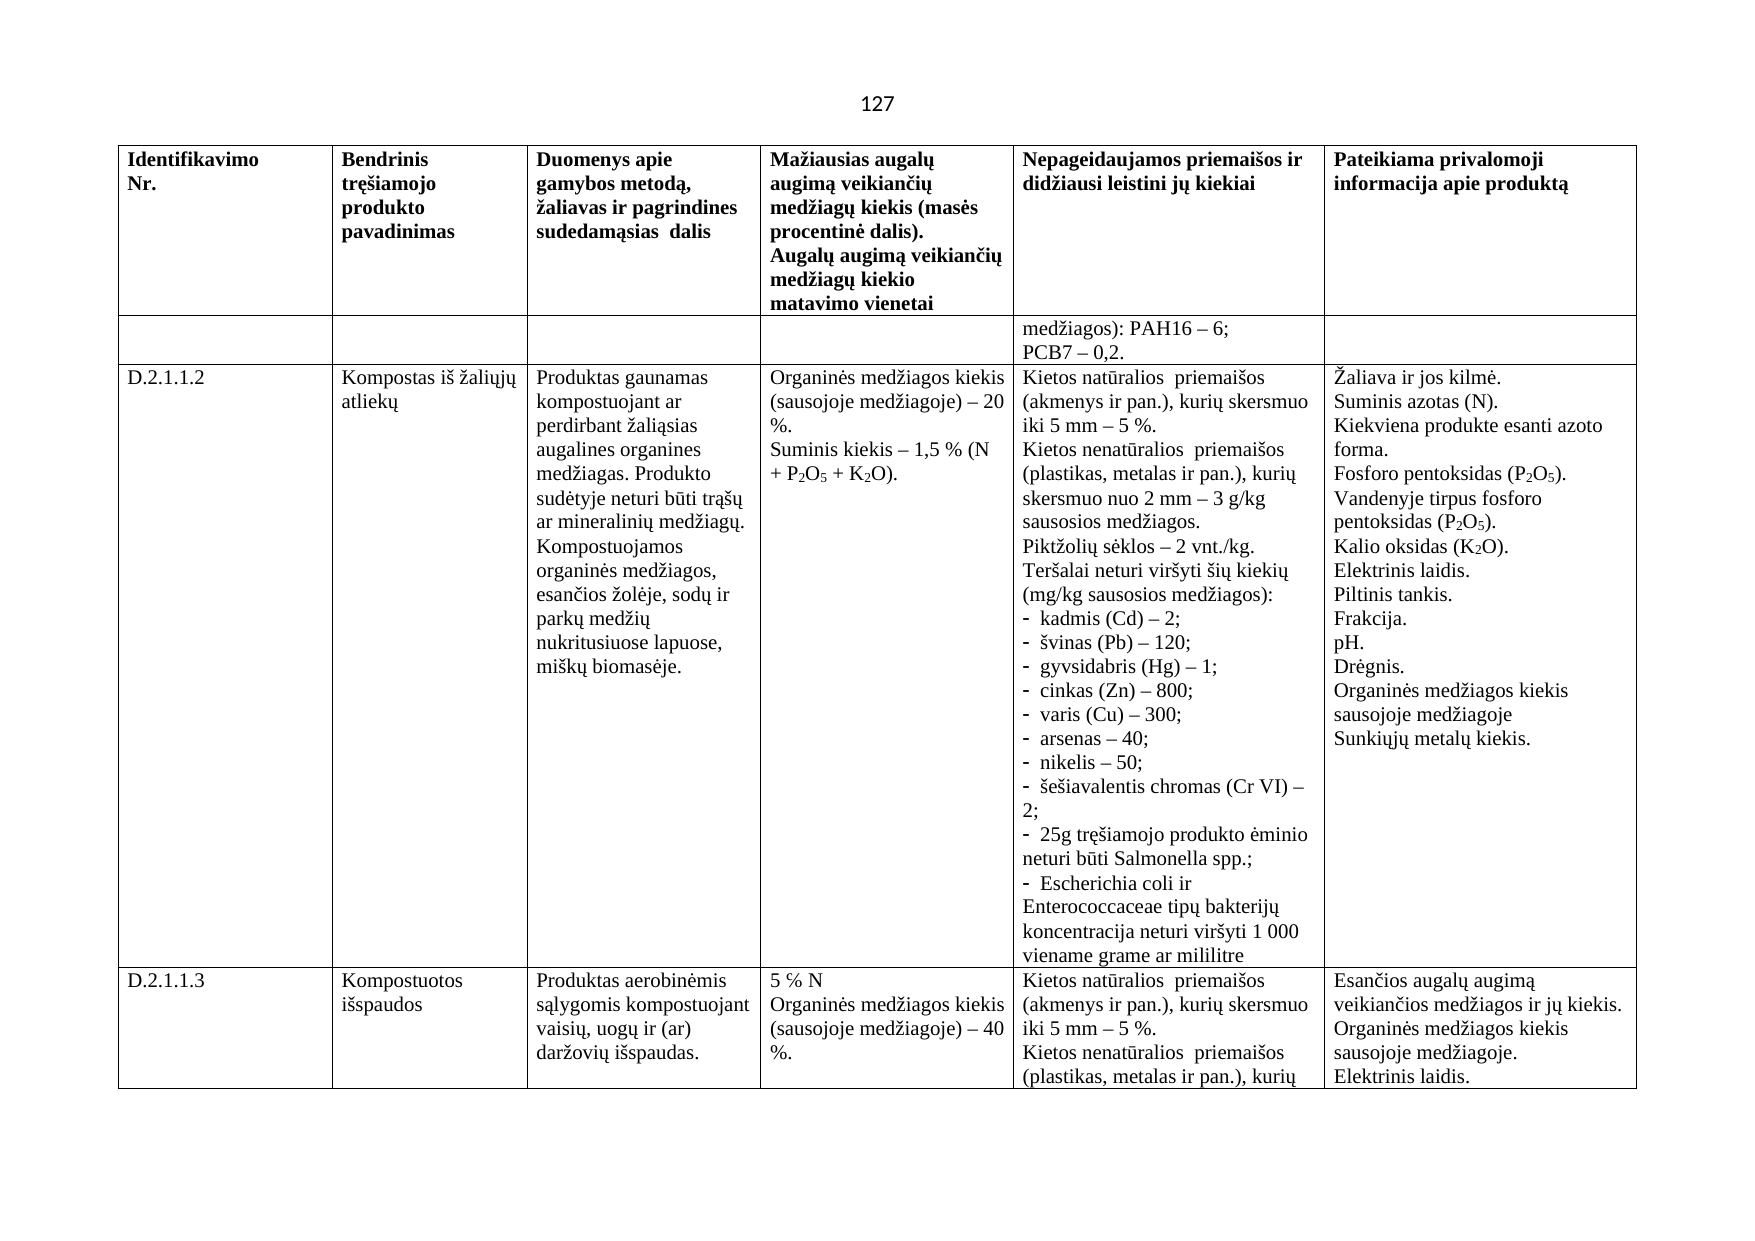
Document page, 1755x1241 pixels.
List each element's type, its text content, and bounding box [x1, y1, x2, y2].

table_cell [333, 316, 527, 364]
table_header Identifikavimo Nr. [119, 146, 332, 315]
table_cell Kompostuotos išspaudos [333, 968, 527, 1088]
table_cell Esančios augalų augimą veikiančios medžiagos ir jų kiekis. Organinės medžiagos kiekis sausojoje medžiagoje. Elektrinis laidis. [1325, 968, 1636, 1088]
table_header Duomenys apie gamybos metodą, žaliavas ir pagrindines sudedamąsias dalis [528, 146, 760, 315]
table_cell [119, 316, 332, 364]
table_cell [1325, 316, 1636, 364]
table_cell medžiagos): PAH16 – 6; PCB7 – 0,2. [1014, 316, 1324, 364]
table_cell Organinės medžiagos kiekis (sausojoje medžiagoje) – 20 %. Suminis kiekis – 1,5 % (N + P2O5 + K2O). [761, 365, 1013, 967]
table_header Nepageidaujamos priemaišos ir didžiausi leistini jų kiekiai [1014, 146, 1324, 315]
table_cell 5 ℅ N Organinės medžiagos kiekis (sausojoje medžiagoje) – 40 %. [761, 968, 1013, 1088]
table_cell Kompostas iš žaliųjų atliekų [333, 365, 527, 967]
table_header Pateikiama privalomoji informacija apie produktą [1325, 146, 1636, 315]
table_header Mažiausias augalų augimą veikiančių medžiagų kiekis (masės procentinė dalis). Augalų augimą veikiančių medžiagų kiekio matavimo vienetai [761, 146, 1013, 315]
table_cell [761, 316, 1013, 364]
table_cell Produktas aerobinėmis sąlygomis kompostuojant vaisių, uogų ir (ar) daržovių išspaudas. [528, 968, 760, 1088]
table_header Bendrinis tręšiamojo produkto pavadinimas [333, 146, 527, 315]
table_cell Kietos natūralios priemaišos (akmenys ir pan.), kurių skersmuo iki 5 mm – 5 %. Kietos nenatūralios priemaišos (plastikas, metalas ir pan.), kurių [1014, 968, 1324, 1088]
table_cell [528, 316, 760, 364]
table_cell D.2.1.1.3 [119, 968, 332, 1088]
table_cell Produktas gaunamas kompostuojant ar perdirbant žaliąsias augalines organines medžiagas. Produkto sudėtyje neturi būti trąšų ar mineralinių medžiagų. Kompostuojamos organinės medžiagos, esančios žolėje, sodų ir parkų medžių nukritusiuose lapuose, miškų biomasėje. [528, 365, 760, 967]
table_cell Kietos natūralios priemaišos (akmenys ir pan.), kurių skersmuo iki 5 mm – 5 %. Kietos nenatūralios priemaišos (plastikas, metalas ir pan.), kurių skersmuo nuo 2 mm – 3 g/kg sausosios medžiagos. Piktžolių sėklos – 2 vnt./kg. Teršalai neturi viršyti šių kiekių (mg/kg sausosios medžiagos): kadmis (Cd) – 2; švinas (Pb) – 120; gyvsidabris (Hg) – 1; cinkas (Zn) – 800; varis (Cu) – 300; arsenas – 40; nikelis – 50; šešiavalentis chromas (Cr VI) – 2; 25g tręšiamojo produkto ėminio neturi būti Salmonella spp.; Escherichia coli ir Enterococcaceae tipų bakterijų koncentracija neturi viršyti 1 000 viename grame ar mililitre [1014, 365, 1324, 967]
table_cell Žaliava ir jos kilmė. Suminis azotas (N). Kiekviena produkte esanti azoto forma. Fosforo pentoksidas (P2O5). Vandenyje tirpus fosforo pentoksidas (P2O5). Kalio oksidas (K2O). Elektrinis laidis. Piltinis tankis. Frakcija. pH. Drėgnis. Organinės medžiagos kiekis sausojoje medžiagoje Sunkiųjų metalų kiekis. [1325, 365, 1636, 967]
table_cell D.2.1.1.2 [119, 365, 332, 967]
